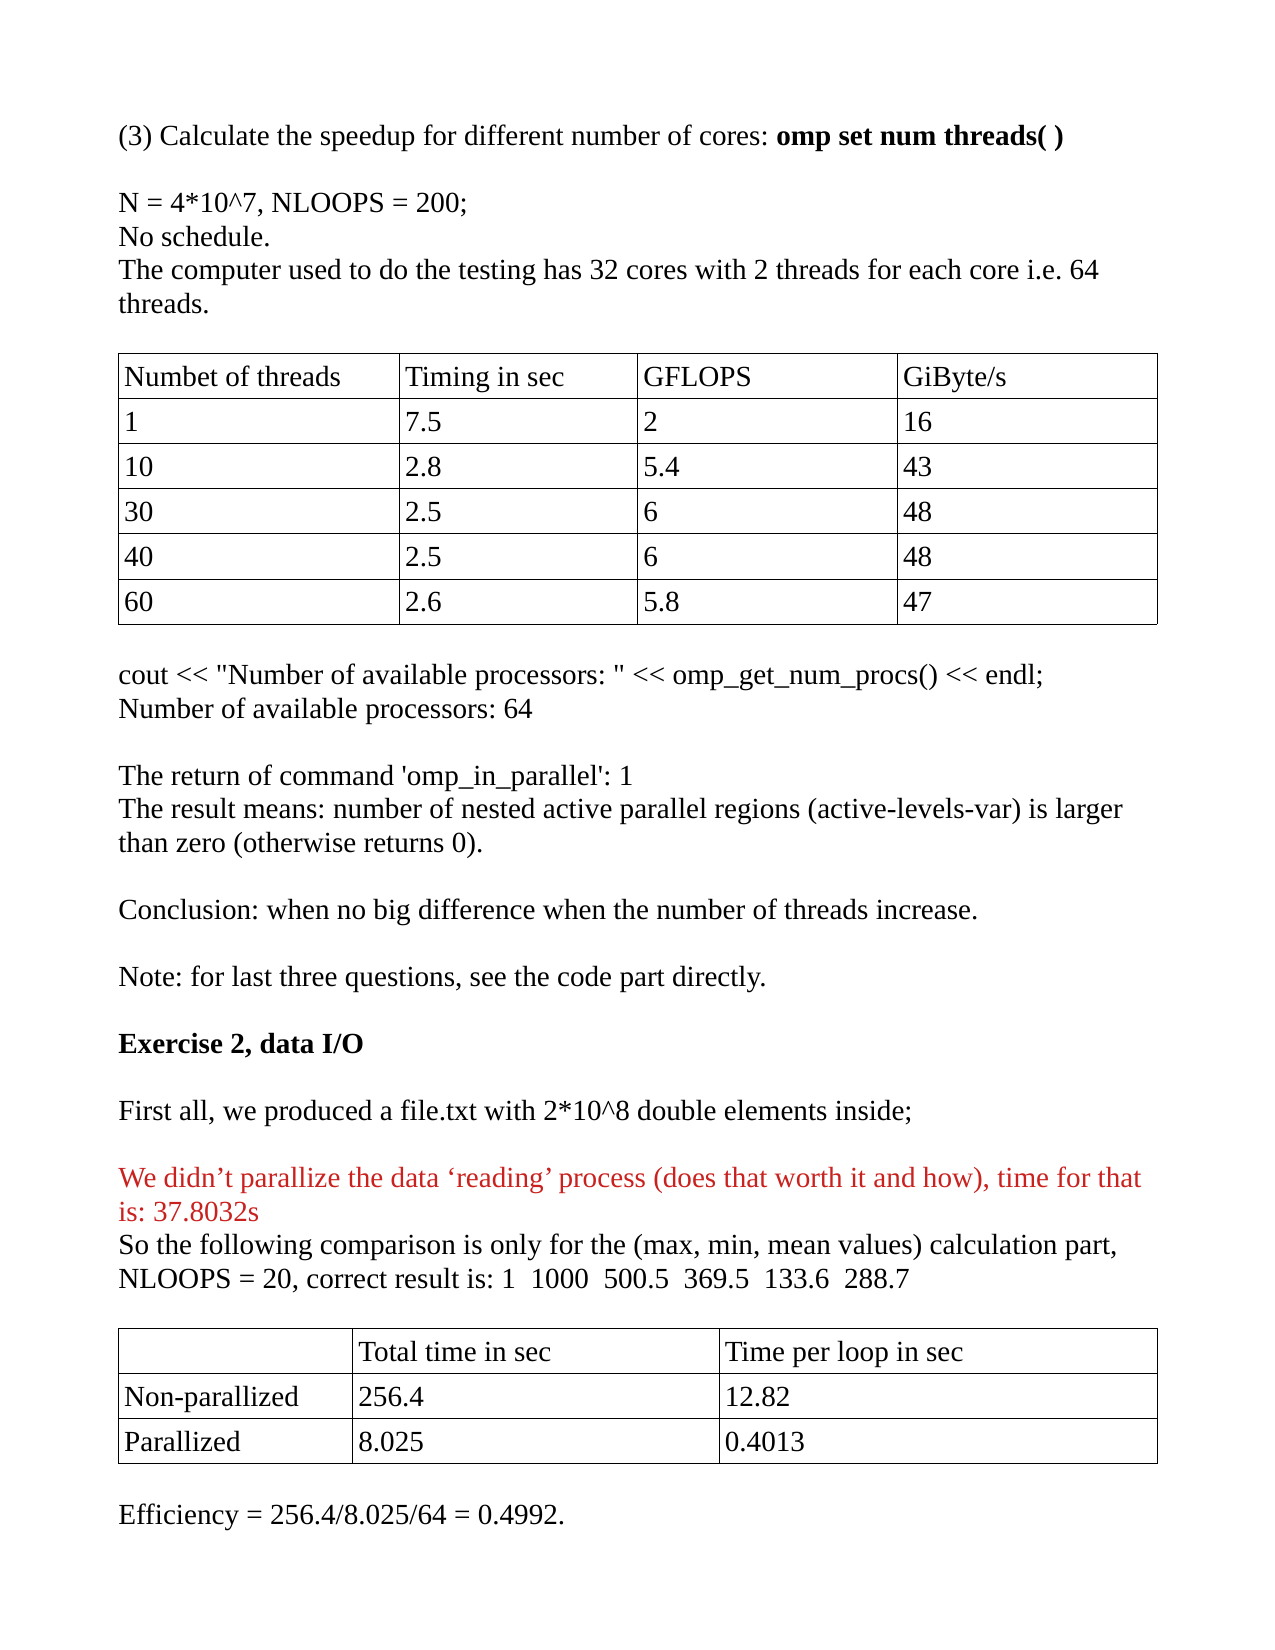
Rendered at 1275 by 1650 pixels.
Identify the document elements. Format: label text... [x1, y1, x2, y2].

table_cell 6 [638, 489, 897, 533]
table_cell 2.5 [400, 489, 637, 533]
text (3) Calculate the speedup for different number of cores: omp set num threads( ) [118, 118, 1157, 152]
table_cell 12.82 [720, 1374, 1157, 1418]
table_cell Parallized [119, 1419, 352, 1463]
table_cell 30 [119, 489, 399, 533]
text No schedule. [118, 219, 1157, 252]
table_cell 2.8 [400, 444, 637, 488]
text Note: for last three questions, see the code part directly. [118, 959, 1157, 993]
table_cell 2.6 [400, 580, 637, 623]
text So the following comparison is only for the (max, min, mean values) calculation part, NLOOPS = 20, correct result is: 1 1000 500.5 369.5 133.6 288.7 [118, 1227, 1157, 1294]
text The result means: number of nested active parallel regions (active-levels-var) is larger than zero (otherwise returns 0). [118, 791, 1157, 858]
text N = 4*10^7, NLOOPS = 200; [118, 185, 1157, 219]
table_header Timing in sec [400, 354, 637, 398]
table_cell 256.4 [353, 1374, 719, 1418]
table_cell 47 [898, 580, 1157, 623]
table_header Time per loop in sec [720, 1329, 1157, 1373]
table_header Total time in sec [353, 1329, 719, 1373]
table_cell Non-parallized [119, 1374, 352, 1418]
table_header Numbet of threads [119, 354, 399, 398]
table_cell 6 [638, 534, 897, 578]
text The computer used to do the testing has 32 cores with 2 threads for each core i.e. 64 threads. [118, 252, 1157, 319]
table_cell 40 [119, 534, 399, 578]
table_cell 1 [119, 399, 399, 443]
table_cell 48 [898, 489, 1157, 533]
text We didn’t parallize the data ‘reading’ process (does that worth it and how), time for that is: 37.8032s [118, 1160, 1157, 1227]
text Exercise 2, data I/O [118, 1026, 1157, 1060]
text The return of command 'omp_in_parallel': 1 [118, 758, 1157, 791]
table_cell 5.4 [638, 444, 897, 488]
text Number of available processors: 64 [118, 691, 1157, 724]
table_cell 7.5 [400, 399, 637, 443]
table_header [119, 1329, 352, 1373]
table_cell 2.5 [400, 534, 637, 578]
table_cell 8.025 [353, 1419, 719, 1463]
text First all, we produced a file.txt with 2*10^8 double elements inside; [118, 1093, 1157, 1127]
table_cell 43 [898, 444, 1157, 488]
table_cell 48 [898, 534, 1157, 578]
text Efficiency = 256.4/8.025/64 = 0.4992. [118, 1497, 1157, 1531]
table_cell 60 [119, 580, 399, 623]
table_cell 16 [898, 399, 1157, 443]
text cout << "Number of available processors: " << omp_get_num_procs() << endl; [118, 657, 1157, 691]
text Conclusion: when no big difference when the number of threads increase. [118, 892, 1157, 926]
table_cell 10 [119, 444, 399, 488]
table_cell 5.8 [638, 580, 897, 623]
table_cell 0.4013 [720, 1419, 1157, 1463]
table_header GFLOPS [638, 354, 897, 398]
table_header GiByte/s [898, 354, 1157, 398]
table_cell 2 [638, 399, 897, 443]
